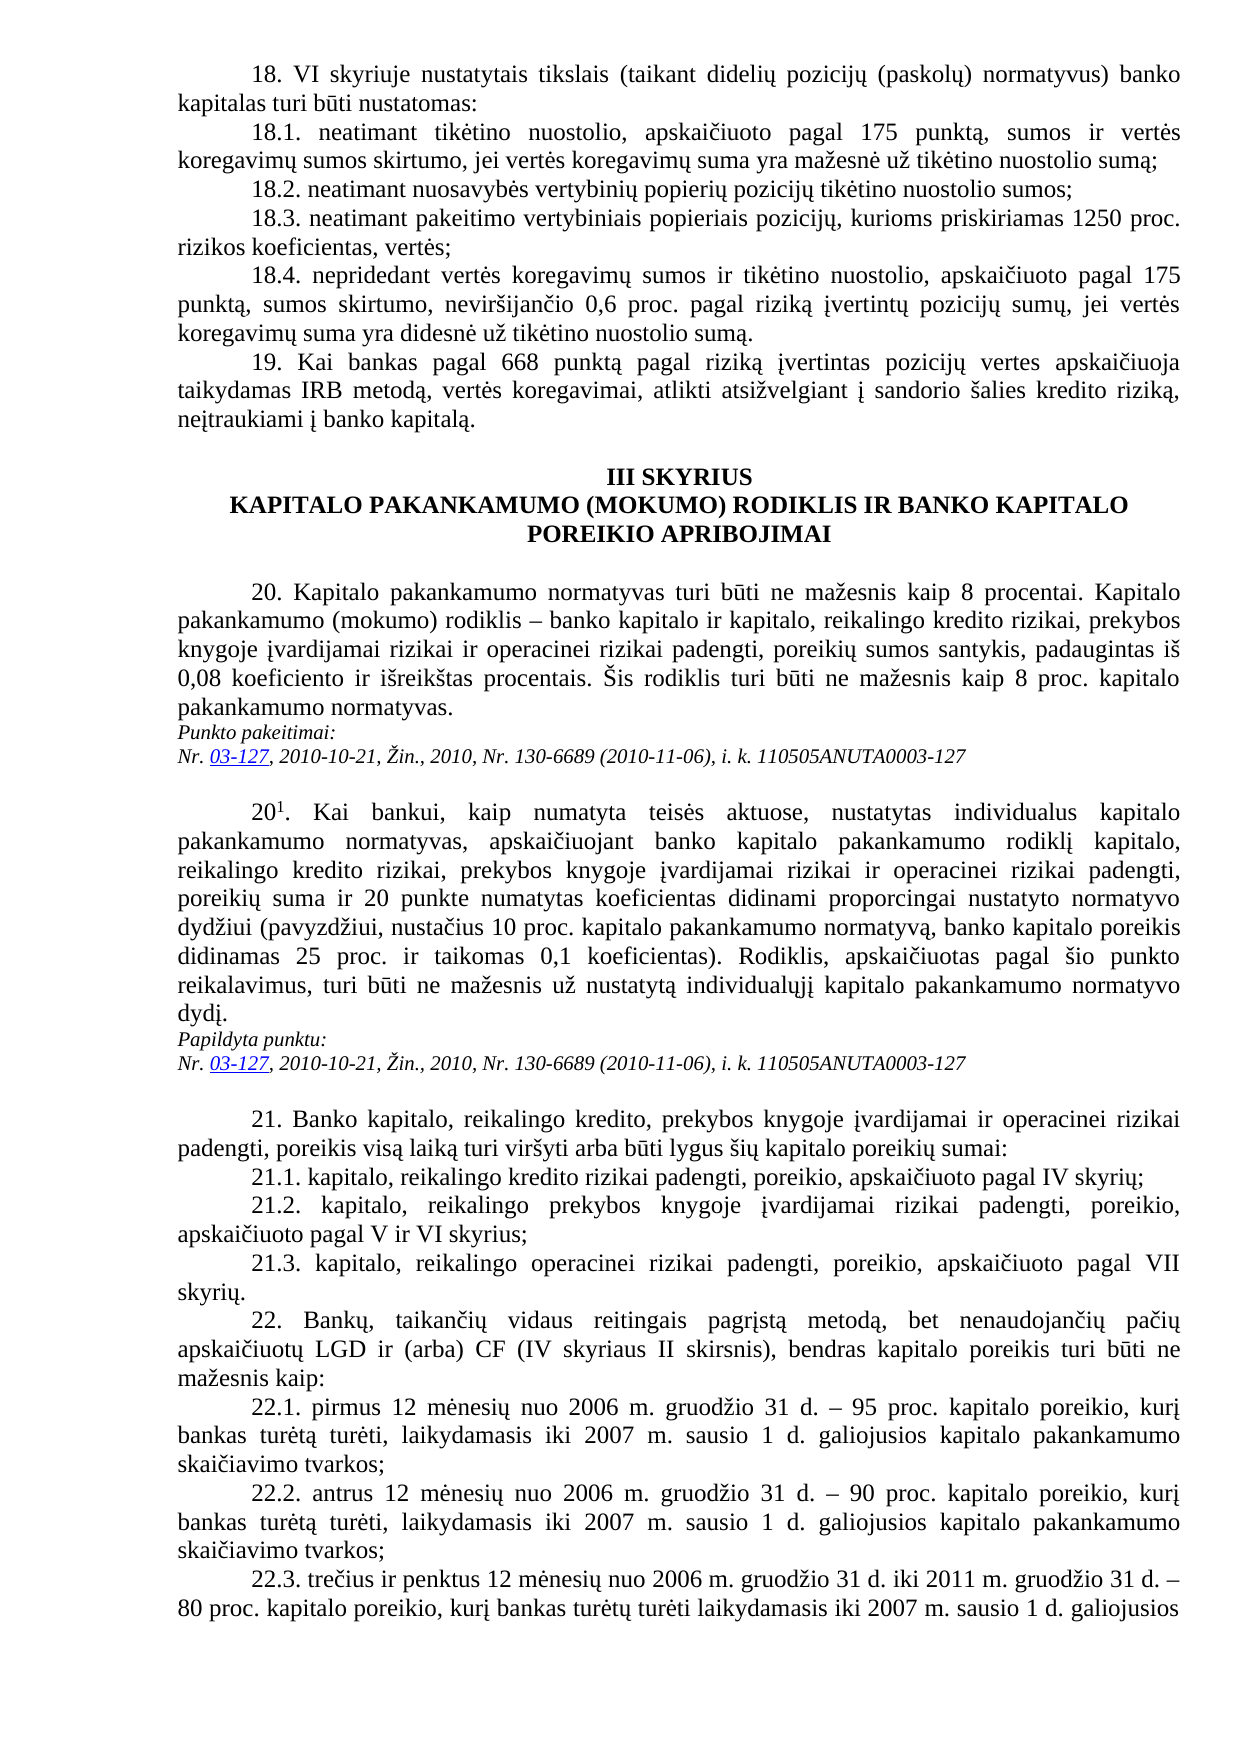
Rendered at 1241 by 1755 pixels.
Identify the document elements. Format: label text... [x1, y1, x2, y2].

text 21.2. kapitalo, reikalingo prekybos knygoje įvardijamai rizikai padengti, poreikio, apskaičiuoto pagal V ir VI skyrius; [177, 1190, 1181, 1248]
text 22.1. pirmus 12 mėnesių nuo 2006 m. gruodžio 31 d. – 95 proc. kapitalo poreikio, kurį bankas turėtą turėti, laikydamasis iki 2007 m. sausio 1 d. galiojusios kapitalo pakankamumo skaičiavimo tvarkos; [177, 1392, 1181, 1478]
text 21.1. kapitalo, reikalingo kredito rizikai padengti, poreikio, apskaičiuoto pagal IV skyrių; [177, 1162, 1181, 1190]
text 18. VI skyriuje nustatytais tikslais (taikant didelių pozicijų (paskolų) normatyvus) banko kapitalas turi būti nustatomas: [177, 59, 1181, 117]
text Nr. 03-127, 2010-10-21, Žin., 2010, Nr. 130-6689 (2010-11-06), i. k. 110505ANUTA0003-127 [177, 744, 1181, 768]
text 19. Kai bankas pagal 668 punktą pagal riziką įvertintas pozicijų vertes apskaičiuoja taikydamas IRB metodą, vertės koregavimai, atlikti atsižvelgiant į sandorio šalies kredito riziką, neįtraukiami į banko kapitalą. [177, 347, 1181, 433]
text Nr. 03-127, 2010-10-21, Žin., 2010, Nr. 130-6689 (2010-11-06), i. k. 110505ANUTA0003-127 [177, 1051, 1181, 1075]
text Papildyta punktu: [177, 1027, 1181, 1051]
text III SKYRIUS [177, 462, 1181, 490]
text 22.3. trečius ir penktus 12 mėnesių nuo 2006 m. gruodžio 31 d. iki 2011 m. gruodžio 31 d. – 80 proc. kapitalo poreikio, kurį bankas turėtų turėti laikydamasis iki 2007 m. sausio 1 d. galiojusios [177, 1564, 1181, 1622]
text Punkto pakeitimai: [177, 720, 1181, 744]
text 18.2. neatimant nuosavybės vertybinių popierių pozicijų tikėtino nuostolio sumos; [177, 174, 1181, 203]
text 18.4. nepridedant vertės koregavimų sumos ir tikėtino nuostolio, apskaičiuoto pagal 175 punktą, sumos skirtumo, neviršijančio 0,6 proc. pagal riziką įvertintų pozicijų sumų, jei vertės koregavimų suma yra didesnė už tikėtino nuostolio sumą. [177, 260, 1181, 347]
text 21.3. kapitalo, reikalingo operacinei rizikai padengti, poreikio, apskaičiuoto pagal VII skyrių. [177, 1248, 1181, 1305]
text 22. Bankų, taikančių vidaus reitingais pagrįstą metodą, bet nenaudojančių pačių apskaičiuotų LGD ir (arba) CF (IV skyriaus II skirsnis), bendras kapitalo poreikis turi būti ne mažesnis kaip: [177, 1305, 1181, 1392]
text 18.3. neatimant pakeitimo vertybiniais popieriais pozicijų, kurioms priskiriamas 1250 proc. rizikos koeficientas, vertės; [177, 203, 1181, 260]
text KAPITALO PAKANKAMUMO (MOKUMO) RODIKLIS IR BANKO KAPITALO POREIKIO APRIBOJIMAI [177, 490, 1181, 548]
text 201. Kai bankui, kaip numatyta teisės aktuose, nustatytas individualus kapitalo pakankamumo normatyvas, apskaičiuojant banko kapitalo pakankamumo rodiklį kapitalo, reikalingo kredito rizikai, prekybos knygoje įvardijamai rizikai ir operacinei rizikai padengti, poreikių suma ir 20 punkte numatytas koeficientas didinami proporcingai nustatyto normatyvo dydžiui (pavyzdžiui, nustačius 10 proc. kapitalo pakankamumo normatyvą, banko kapitalo poreikis didinamas 25 proc. ir taikomas 0,1 koeficientas). Rodiklis, apskaičiuotas pagal šio punkto reikalavimus, turi būti ne mažesnis už nustatytą individualųjį kapitalo pakankamumo normatyvo dydį. [177, 797, 1181, 1027]
text 21. Banko kapitalo, reikalingo kredito, prekybos knygoje įvardijamai ir operacinei rizikai padengti, poreikis visą laiką turi viršyti arba būti lygus šių kapitalo poreikių sumai: [177, 1104, 1181, 1162]
text 18.1. neatimant tikėtino nuostolio, apskaičiuoto pagal 175 punktą, sumos ir vertės koregavimų sumos skirtumo, jei vertės koregavimų suma yra mažesnė už tikėtino nuostolio sumą; [177, 117, 1181, 174]
text 22.2. antrus 12 mėnesių nuo 2006 m. gruodžio 31 d. – 90 proc. kapitalo poreikio, kurį bankas turėtą turėti, laikydamasis iki 2007 m. sausio 1 d. galiojusios kapitalo pakankamumo skaičiavimo tvarkos; [177, 1478, 1181, 1564]
text 20. Kapitalo pakankamumo normatyvas turi būti ne mažesnis kaip 8 procentai. Kapitalo pakankamumo (mokumo) rodiklis – banko kapitalo ir kapitalo, reikalingo kredito rizikai, prekybos knygoje įvardijamai rizikai ir operacinei rizikai padengti, poreikių sumos santykis, padaugintas iš 0,08 koeficiento ir išreikštas procentais. Šis rodiklis turi būti ne mažesnis kaip 8 proc. kapitalo pakankamumo normatyvas. [177, 577, 1181, 720]
